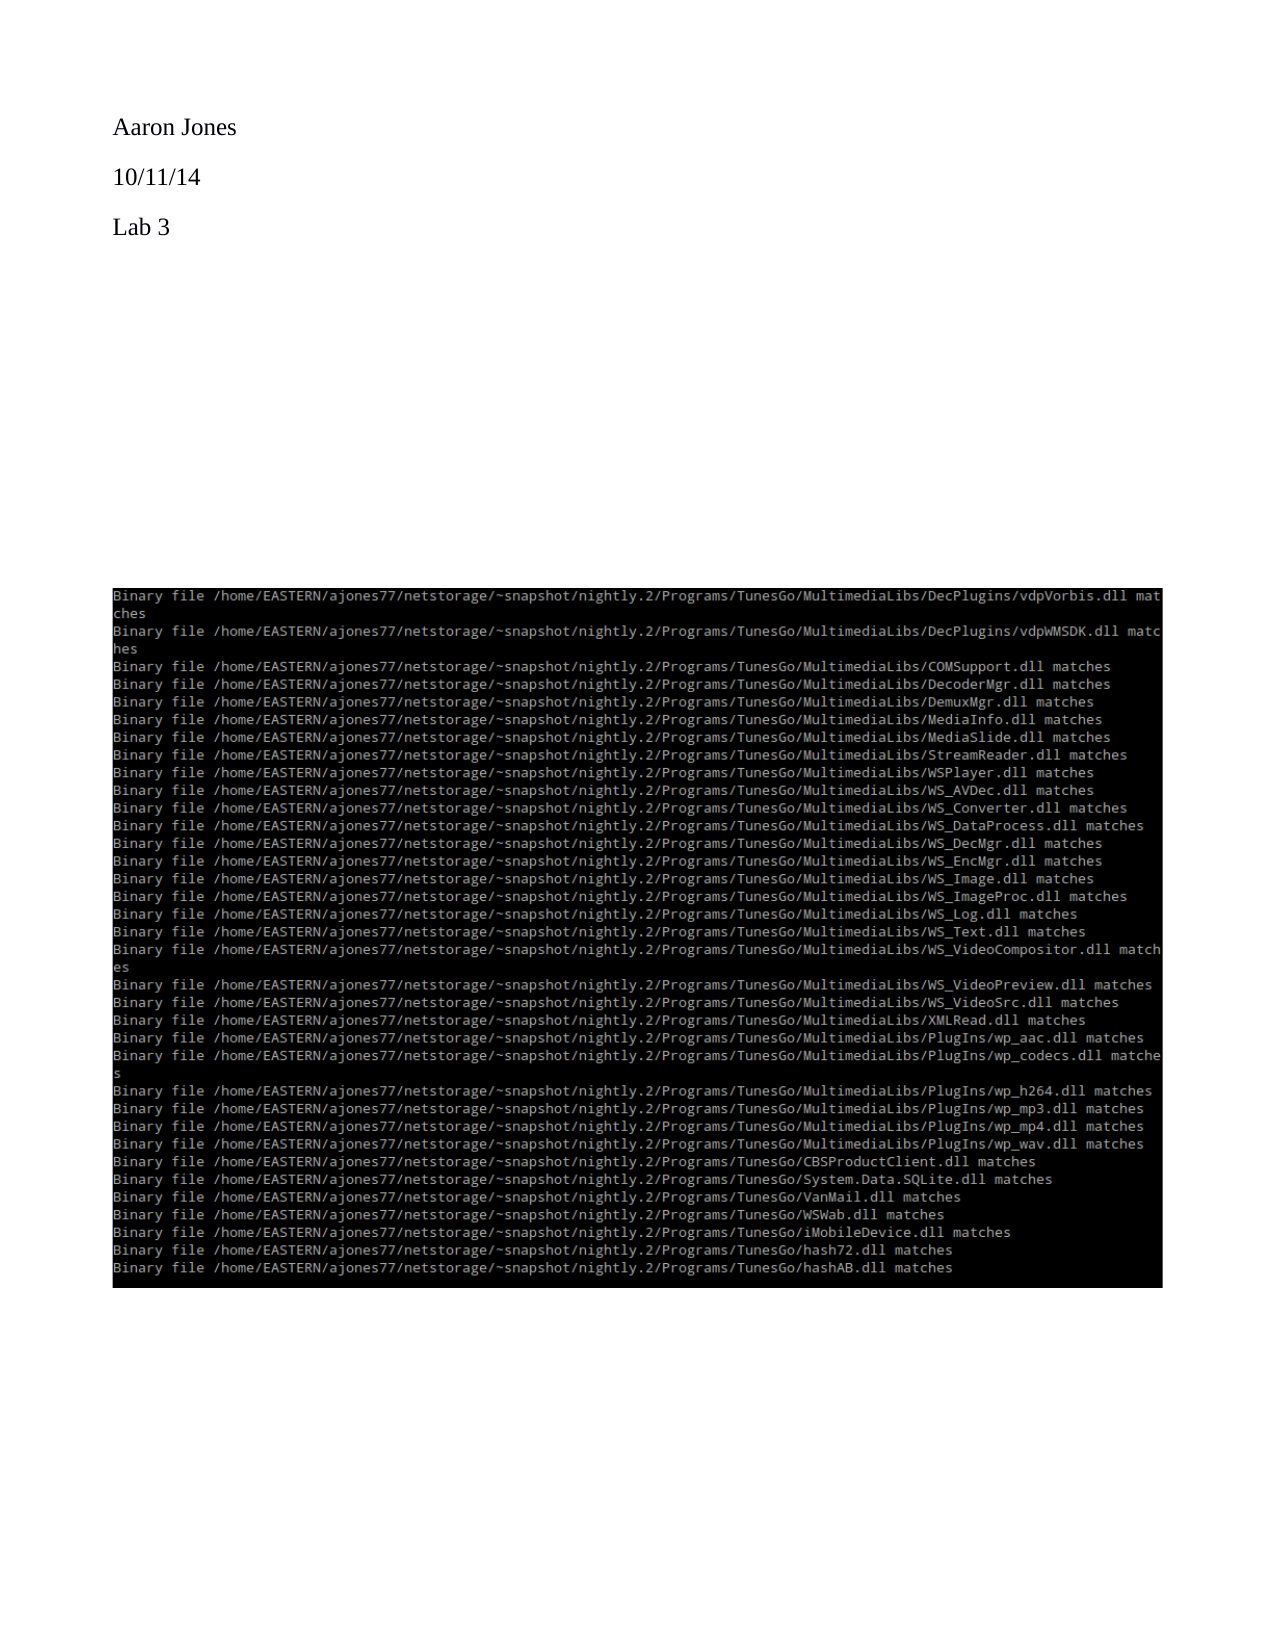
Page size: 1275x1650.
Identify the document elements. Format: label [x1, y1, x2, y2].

picture [112, 588, 1163, 1288]
